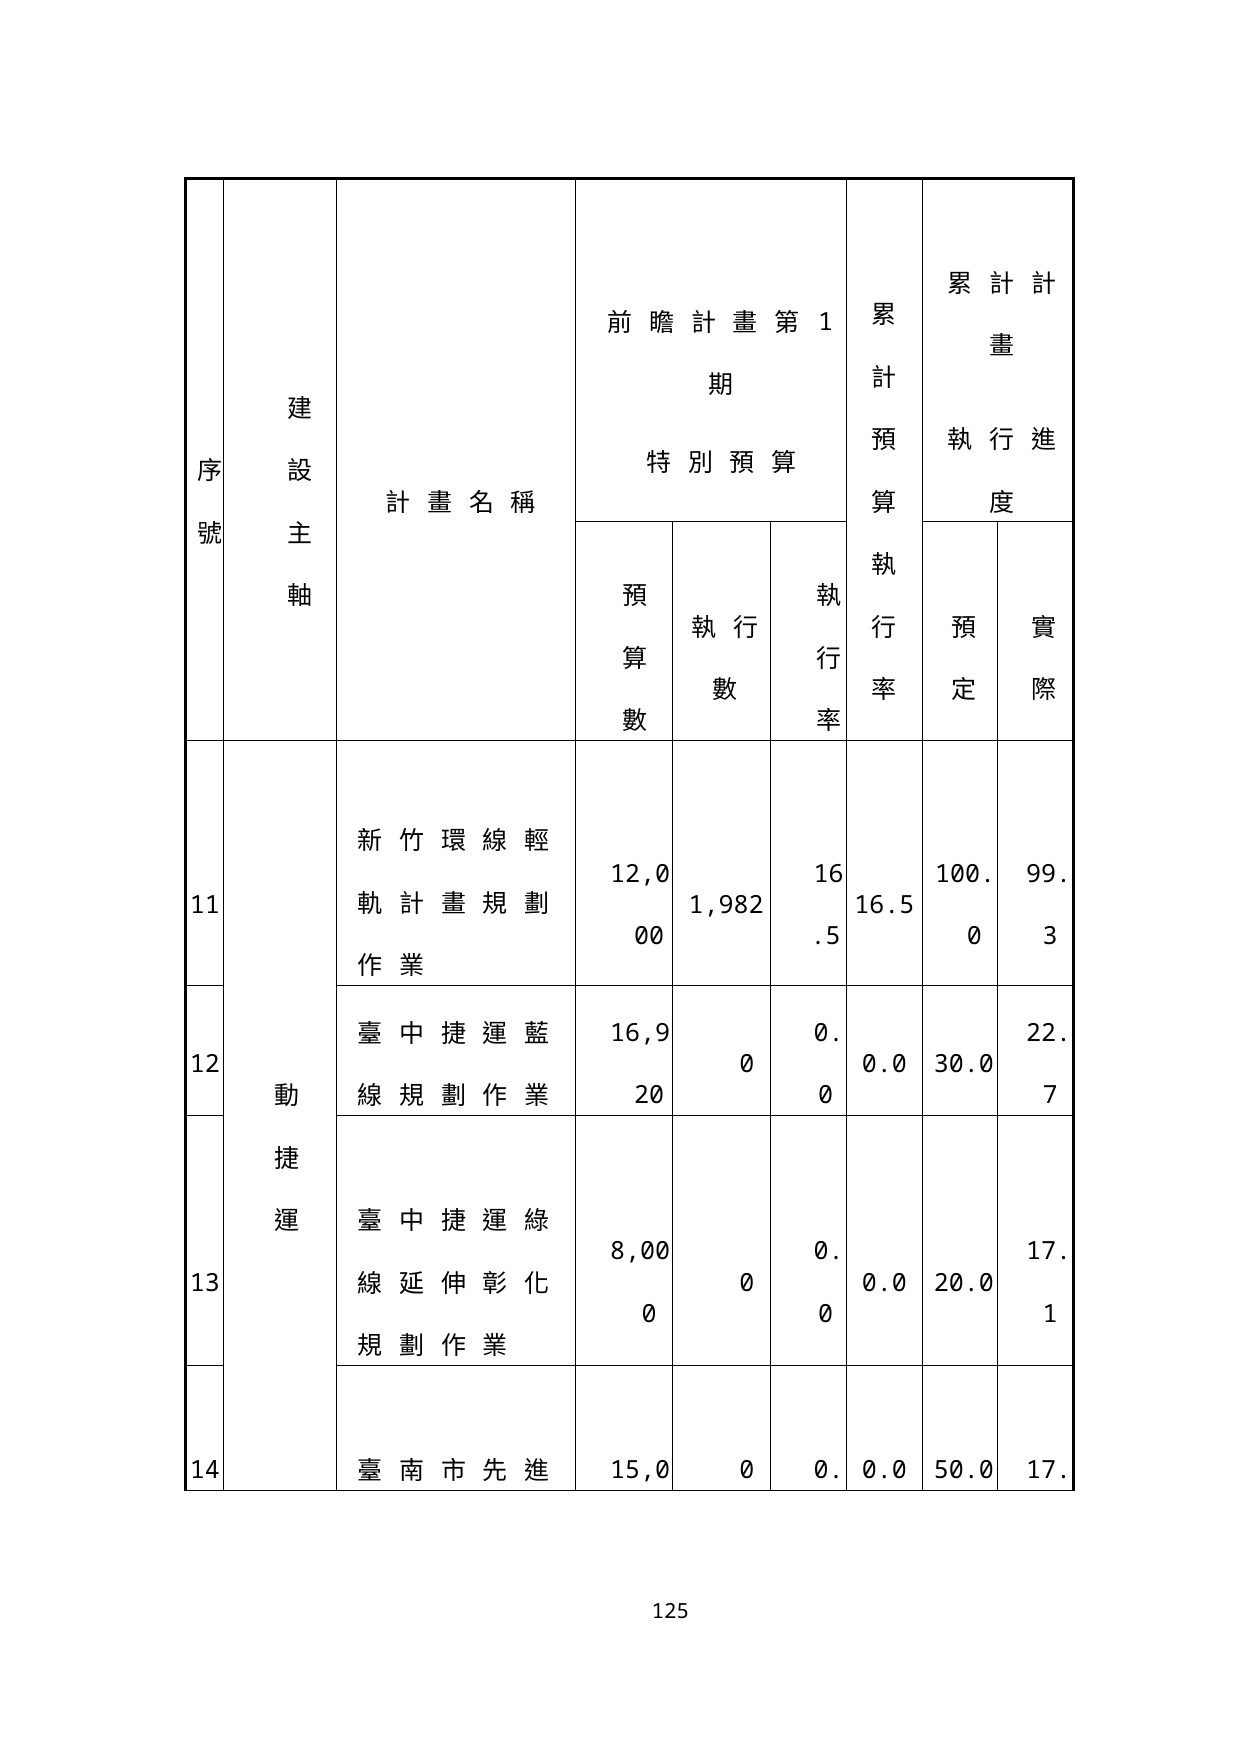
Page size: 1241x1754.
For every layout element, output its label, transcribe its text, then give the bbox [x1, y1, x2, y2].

table_cell 16.5 [847, 741, 922, 985]
table_cell 新竹環線輕軌計畫規劃作業 [337, 741, 575, 985]
table_cell 14 [187, 1366, 223, 1490]
table_cell 預定 [923, 522, 997, 740]
table_cell 執行率 [771, 522, 846, 740]
table_header 累計計畫 執行進度 [923, 180, 1072, 521]
table_cell 0.0 [771, 986, 846, 1115]
table_cell 12 [187, 986, 223, 1115]
table_cell 臺中捷運綠線延伸彰化規劃作業 [337, 1116, 575, 1365]
table_cell 0.0 [847, 1116, 922, 1365]
table_header 建設主軸 [224, 180, 336, 740]
table_cell 動捷運 [224, 741, 336, 1490]
table_header 序號 [187, 180, 223, 740]
table_cell 0.0 [847, 1366, 922, 1490]
table_cell 0 [673, 1366, 770, 1490]
table_cell 16,920 [576, 986, 672, 1115]
table_cell 50.0 [923, 1366, 997, 1490]
table_cell 11 [187, 741, 223, 985]
table_cell 17. [998, 1366, 1072, 1490]
table_cell 12,000 [576, 741, 672, 985]
table_cell 0.0 [771, 1116, 846, 1365]
table_cell 0 [673, 986, 770, 1115]
table_header 前瞻計畫第1期 特別預算 [576, 180, 846, 521]
table_cell 0. [771, 1366, 846, 1490]
table_cell 0 [673, 1116, 770, 1365]
table_header 計畫名稱 [337, 180, 575, 740]
table_cell 99.3 [998, 741, 1072, 985]
table_cell 22.7 [998, 986, 1072, 1115]
table_cell 臺南市先進 [337, 1366, 575, 1490]
table_header 累計預算執行率 [847, 180, 922, 740]
table_cell 0.0 [847, 986, 922, 1115]
table_cell 8,000 [576, 1116, 672, 1365]
table_cell 臺中捷運藍線規劃作業 [337, 986, 575, 1115]
table_cell 實際 [998, 522, 1072, 740]
table_cell 13 [187, 1116, 223, 1365]
table_cell 17.1 [998, 1116, 1072, 1365]
table_cell 30.0 [923, 986, 997, 1115]
table_cell 1,982 [673, 741, 770, 985]
table_cell 20.0 [923, 1116, 997, 1365]
table_cell 15,0 [576, 1366, 672, 1490]
table_cell 16.5 [771, 741, 846, 985]
table_cell 預算數 [576, 522, 672, 740]
table_cell 100.0 [923, 741, 997, 985]
table_cell 執行數 [673, 522, 770, 740]
